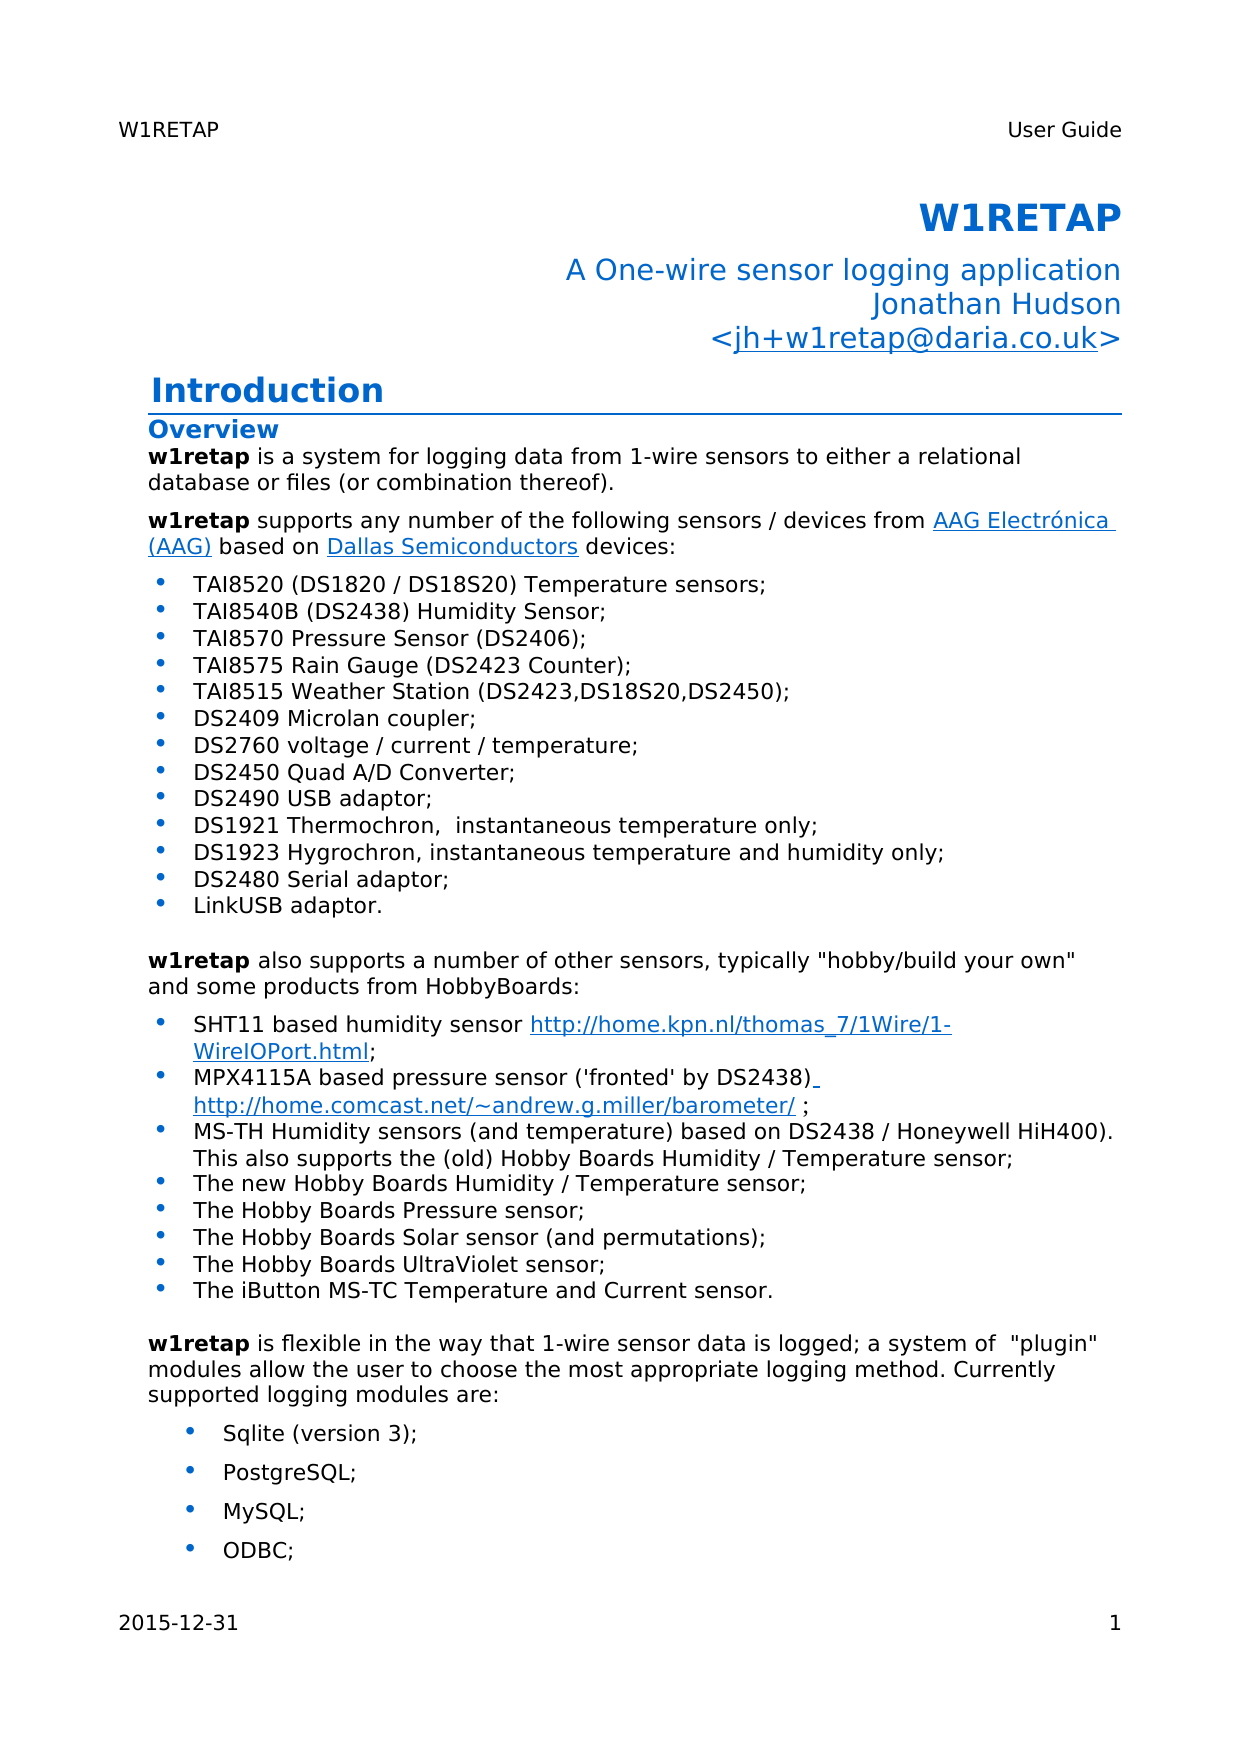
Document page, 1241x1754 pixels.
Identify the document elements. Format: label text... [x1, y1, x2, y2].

subtitle Introduction [148, 368, 1122, 413]
text w1retap is flexible in the way that 1-wire sensor data is logged; a system of "plugin" modules allow the user to choose the most appropriate logging method. Currently supported logging modules are: [148, 1331, 1122, 1408]
list DS2450 Quad A/D Converter; [156, 759, 1122, 786]
list TAI8515 Weather Station (DS2423,DS18S20,DS2450); [156, 679, 1122, 706]
list DS2760 voltage / current / temperature; [156, 733, 1122, 759]
list MySQL; [185, 1499, 1122, 1526]
list DS1923 Hygrochron, instantaneous temperature and humidity only; [156, 840, 1122, 867]
text w1retap supports any number of the following sensors / devices from AAG Electrónica (AAG) based on Dallas Semiconductors devices: [148, 508, 1122, 560]
list The Hobby Boards UltraViolet sensor; [156, 1252, 1122, 1278]
list The iButton MS-TC Temperature and Current sensor. [156, 1278, 1122, 1305]
subtitle Overview [148, 415, 1122, 444]
list PostgreSQL; [185, 1460, 1122, 1487]
list TAI8540B (DS2438) Humidity Sensor; [156, 599, 1122, 626]
list Sqlite (version 3); [185, 1421, 1122, 1447]
title W1RETAP [118, 197, 1122, 240]
list ODBC; [185, 1538, 1122, 1565]
list DS2480 Serial adaptor; [156, 867, 1122, 893]
list The new Hobby Boards Humidity / Temperature sensor; [156, 1171, 1122, 1198]
list MPX4115A based pressure sensor ('fronted' by DS2438) http://home.comcast.net/~andrew.g.miller/barometer/ ; [156, 1064, 1122, 1119]
list DS2409 Microlan coupler; [156, 706, 1122, 733]
list LinkUSB adaptor. [156, 893, 1122, 920]
text w1retap also supports a number of other sensors, typically "hobby/build your own" and some products from HobbyBoards: [148, 948, 1122, 999]
list TAI8570 Pressure Sensor (DS2406); [156, 626, 1122, 652]
list TAI8575 Rain Gauge (DS2423 Counter); [156, 652, 1122, 679]
list TAI8520 (DS1820 / DS18S20) Temperature sensors; [156, 572, 1122, 599]
list The Hobby Boards Pressure sensor; [156, 1198, 1122, 1225]
subtitle A One-wire sensor logging application Jonathan Hudson <jh+w1retap@daria.co.uk> [118, 253, 1122, 356]
list MS-TH Humidity sensors (and temperature) based on DS2438 / Honeywell HiH400). This also supports the (old) Hobby Boards Humidity / Temperature sensor; [156, 1119, 1122, 1171]
list The Hobby Boards Solar sensor (and permutations); [156, 1225, 1122, 1252]
list DS1921 Thermochron, instantaneous temperature only; [156, 813, 1122, 840]
text w1retap is a system for logging data from 1-wire sensors to either a relational database or files (or combination thereof). [148, 444, 1122, 496]
list SHT11 based humidity sensor http://home.kpn.nl/thomas_7/1Wire/1-WireIOPort.html; [156, 1012, 1122, 1064]
list DS2490 USB adaptor; [156, 786, 1122, 813]
